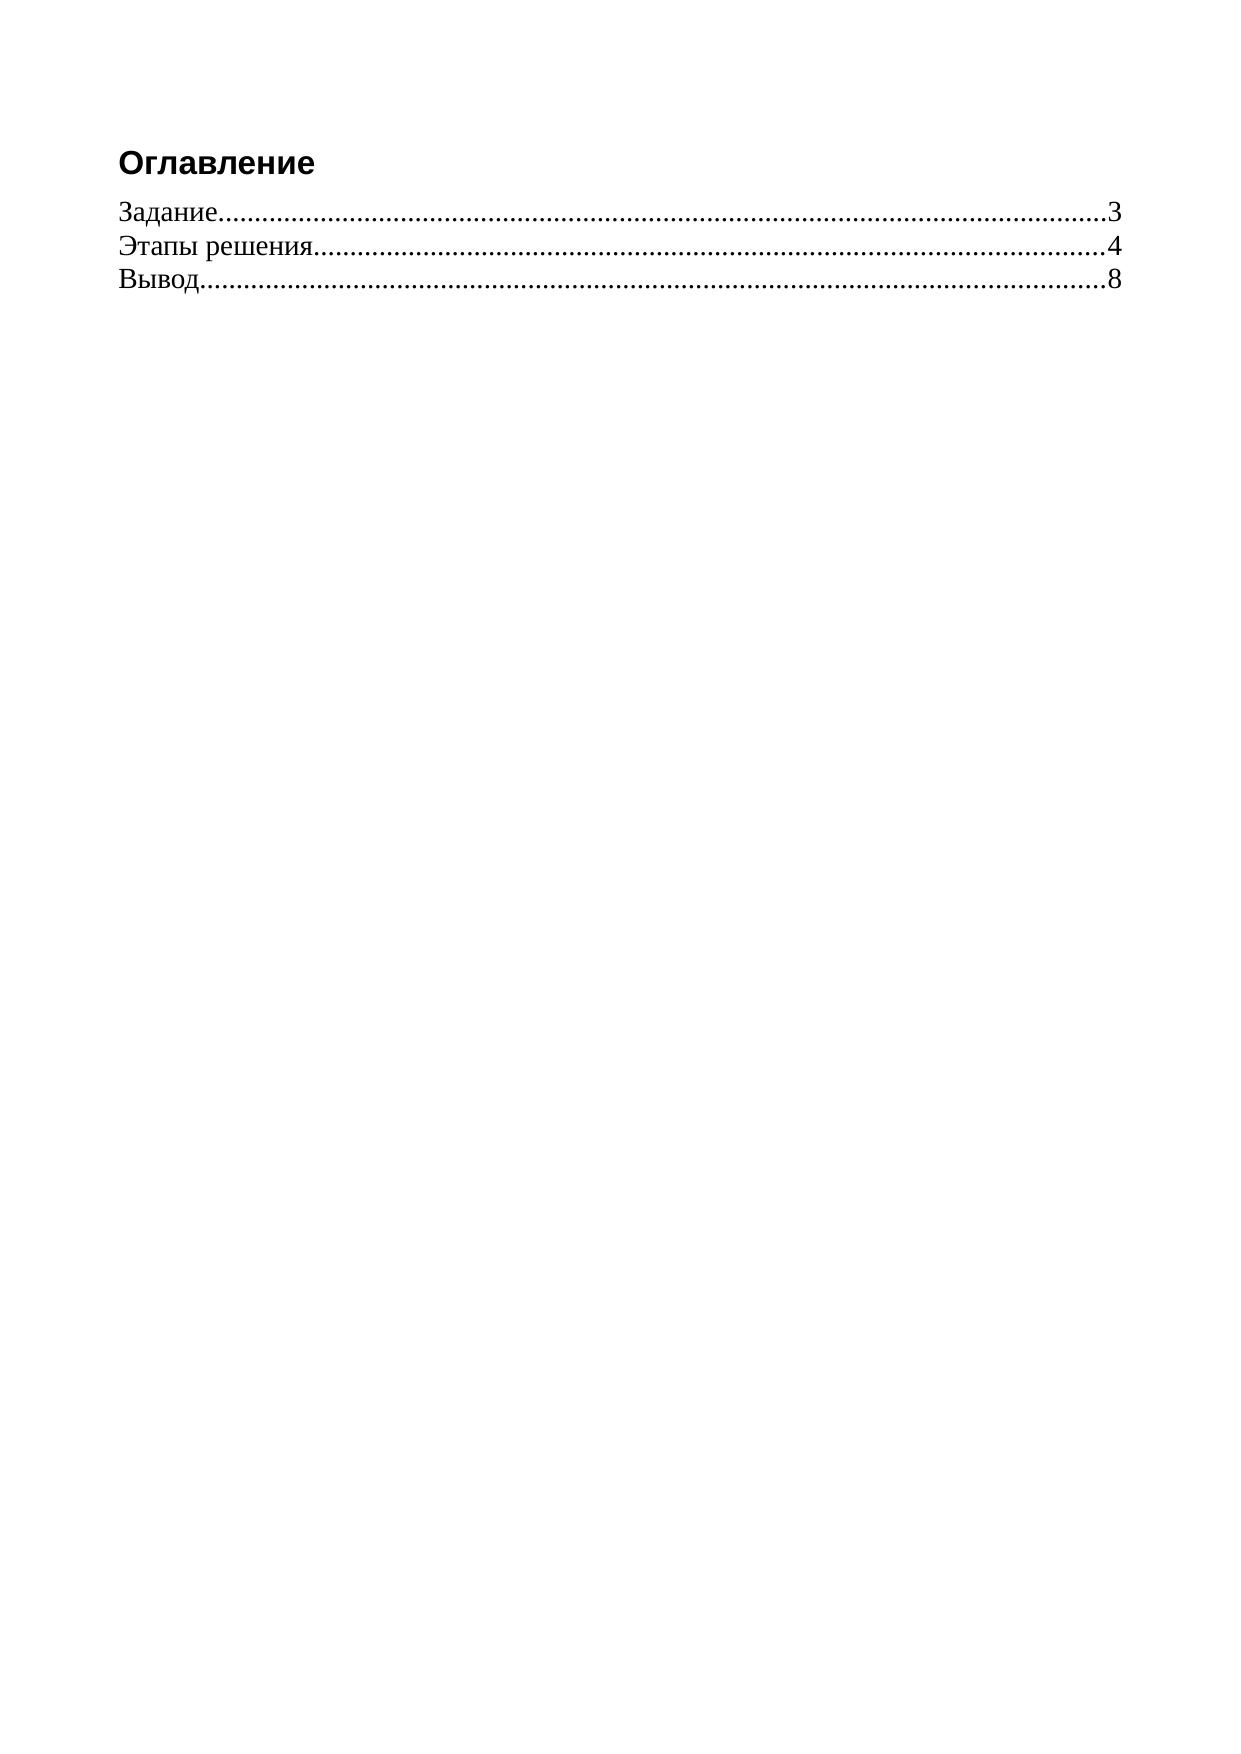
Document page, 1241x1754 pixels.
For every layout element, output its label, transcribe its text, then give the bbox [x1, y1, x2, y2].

subtitle Оглавление [118, 143, 1122, 182]
text Задание 3 [118, 194, 1122, 228]
text Вывод 8 [118, 261, 1122, 295]
text Этапы решения 4 [118, 228, 1122, 261]
